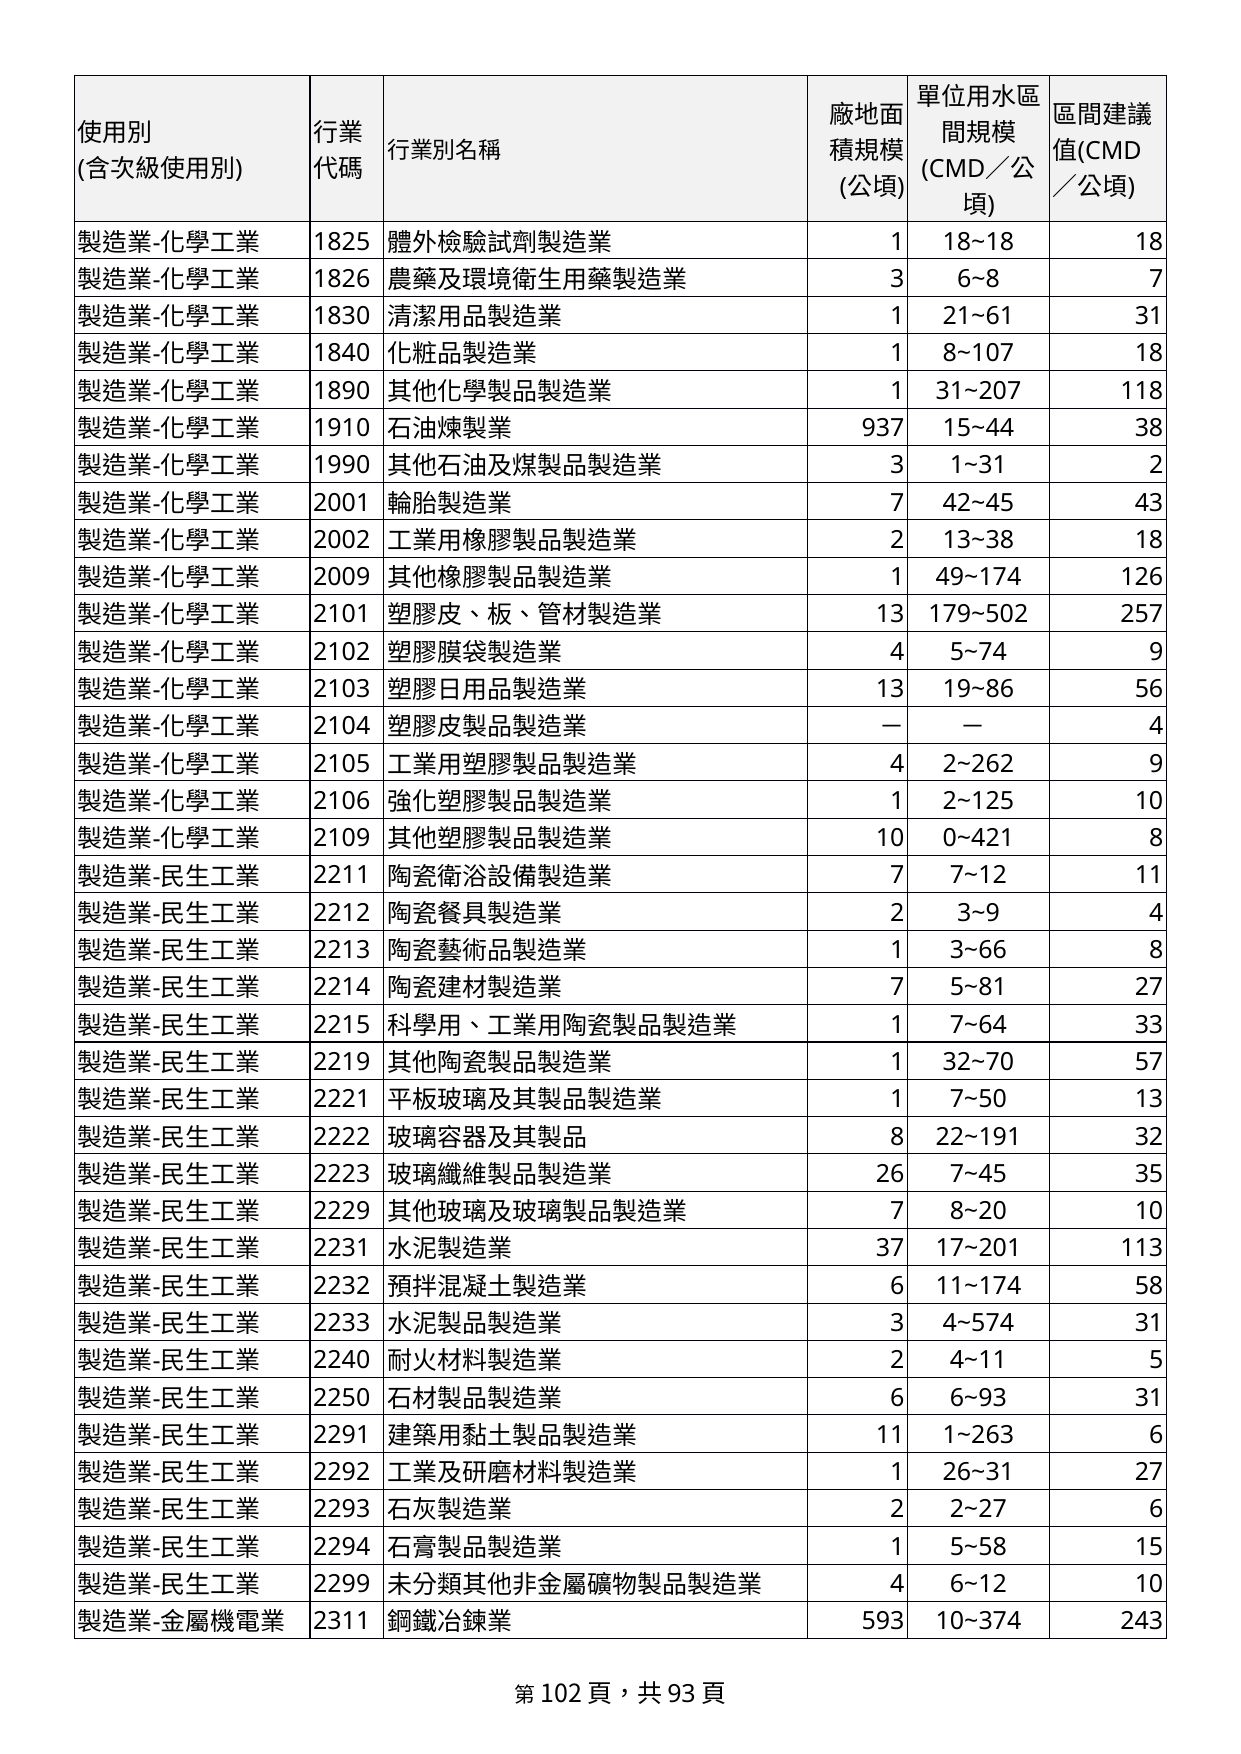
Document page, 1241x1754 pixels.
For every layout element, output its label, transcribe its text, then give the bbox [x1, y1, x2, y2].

table_cell 製造業-民生工業 [75, 1229, 309, 1265]
table_cell 5~81 [908, 968, 1049, 1004]
table_cell 1826 [311, 259, 383, 296]
table_cell 製造業-民生工業 [75, 856, 309, 892]
table_cell 2292 [311, 1453, 383, 1489]
table_cell 2~27 [908, 1490, 1049, 1526]
table_header 單位用水區間規模(CMD／公頃) [908, 76, 1049, 221]
table_cell 56 [1050, 670, 1166, 706]
table_cell 2009 [311, 558, 383, 594]
table_cell 製造業-民生工業 [75, 1527, 309, 1563]
table_cell 22~191 [908, 1117, 1049, 1153]
table_cell 製造業-民生工業 [75, 1117, 309, 1153]
table_cell 2001 [311, 483, 383, 519]
table_cell 17~201 [908, 1229, 1049, 1265]
table_cell 製造業-化學工業 [75, 744, 309, 780]
table_cell 製造業-化學工業 [75, 259, 309, 296]
table_cell 26~31 [908, 1453, 1049, 1489]
table_cell 石膏製品製造業 [384, 1527, 807, 1563]
table_cell 4 [808, 744, 907, 780]
table_cell 2 [808, 1341, 907, 1377]
table_cell － [808, 707, 907, 743]
table_cell 27 [1050, 1453, 1166, 1489]
table_cell 6 [1050, 1490, 1166, 1526]
table_cell 2211 [311, 856, 383, 892]
table_cell 2221 [311, 1080, 383, 1116]
table_cell 257 [1050, 595, 1166, 631]
table_cell 2106 [311, 781, 383, 818]
table_cell 5~74 [908, 632, 1049, 668]
table_cell 4~574 [908, 1304, 1049, 1340]
table_cell 4 [808, 632, 907, 668]
table_cell 輪胎製造業 [384, 483, 807, 519]
table_cell 11 [1050, 856, 1166, 892]
table_header 行業別名稱 [384, 76, 807, 221]
table_cell 937 [808, 409, 907, 445]
table_cell 製造業-民生工業 [75, 1080, 309, 1116]
table_cell 7~12 [908, 856, 1049, 892]
table_cell 5~58 [908, 1527, 1049, 1563]
table_cell 2 [808, 893, 907, 929]
table_cell 33 [1050, 1005, 1166, 1041]
table_cell 陶瓷衛浴設備製造業 [384, 856, 807, 892]
table_cell 7 [1050, 259, 1166, 296]
table_cell 製造業-民生工業 [75, 1005, 309, 1041]
table_cell 製造業-化學工業 [75, 670, 309, 706]
table_cell 製造業-民生工業 [75, 1453, 309, 1489]
table_cell 玻璃容器及其製品 [384, 1117, 807, 1153]
table_cell 13 [1050, 1080, 1166, 1116]
table_cell 3 [808, 259, 907, 296]
table_cell 7~45 [908, 1154, 1049, 1191]
table_cell 0~421 [908, 819, 1049, 855]
table_cell 2293 [311, 1490, 383, 1526]
table_cell 其他化學製品製造業 [384, 371, 807, 407]
table_cell 塑膠皮製品製造業 [384, 707, 807, 743]
table_cell 2240 [311, 1341, 383, 1377]
table_cell 製造業-化學工業 [75, 222, 309, 258]
table_cell 1 [808, 1527, 907, 1563]
table_cell 2212 [311, 893, 383, 929]
table_cell 其他玻璃及玻璃製品製造業 [384, 1192, 807, 1228]
table_cell 9 [1050, 632, 1166, 668]
table_cell 2105 [311, 744, 383, 780]
table_cell 1840 [311, 334, 383, 370]
table_cell 2232 [311, 1266, 383, 1302]
table_cell 1990 [311, 446, 383, 482]
table_cell 2229 [311, 1192, 383, 1228]
table_cell 2294 [311, 1527, 383, 1563]
table_cell 6~8 [908, 259, 1049, 296]
table_cell 建築用黏土製品製造業 [384, 1415, 807, 1452]
table_cell 其他塑膠製品製造業 [384, 819, 807, 855]
table_cell 水泥製品製造業 [384, 1304, 807, 1340]
table_cell 1 [808, 1043, 907, 1079]
table_cell 11 [808, 1415, 907, 1452]
table_cell 製造業-民生工業 [75, 1341, 309, 1377]
table_cell 2002 [311, 520, 383, 557]
table_cell 2 [808, 1490, 907, 1526]
table_cell 10 [808, 819, 907, 855]
table_cell 8 [1050, 819, 1166, 855]
table_cell 2222 [311, 1117, 383, 1153]
table_cell 31 [1050, 297, 1166, 333]
table_cell 10 [1050, 781, 1166, 818]
table_cell 4 [808, 1565, 907, 1601]
table_cell 1 [808, 297, 907, 333]
table_cell 4~11 [908, 1341, 1049, 1377]
table_cell 118 [1050, 371, 1166, 407]
table_cell 陶瓷餐具製造業 [384, 893, 807, 929]
table_cell 2104 [311, 707, 383, 743]
table_cell 陶瓷建材製造業 [384, 968, 807, 1004]
table_cell 製造業-民生工業 [75, 931, 309, 967]
table_cell 農藥及環境衛生用藥製造業 [384, 259, 807, 296]
table_cell 37 [808, 1229, 907, 1265]
table_cell 18 [1050, 334, 1166, 370]
table_cell 1 [808, 1453, 907, 1489]
table_cell 7 [808, 483, 907, 519]
table_cell 2 [808, 520, 907, 557]
table_cell 2214 [311, 968, 383, 1004]
table_cell 7~50 [908, 1080, 1049, 1116]
table_cell 2109 [311, 819, 383, 855]
table_cell 強化塑膠製品製造業 [384, 781, 807, 818]
table_cell 製造業-化學工業 [75, 409, 309, 445]
table_cell 2103 [311, 670, 383, 706]
table_cell 3 [808, 1304, 907, 1340]
table_cell 1 [808, 334, 907, 370]
table_cell 平板玻璃及其製品製造業 [384, 1080, 807, 1116]
table_cell 7 [808, 968, 907, 1004]
table_cell 2223 [311, 1154, 383, 1191]
table_cell 6~12 [908, 1565, 1049, 1601]
table_cell 2231 [311, 1229, 383, 1265]
table_cell 6~93 [908, 1378, 1049, 1414]
table_cell 32 [1050, 1117, 1166, 1153]
table_cell 27 [1050, 968, 1166, 1004]
table_cell 製造業-民生工業 [75, 1304, 309, 1340]
table_cell 玻璃纖維製品製造業 [384, 1154, 807, 1191]
table_cell 38 [1050, 409, 1166, 445]
table_cell 製造業-民生工業 [75, 1043, 309, 1079]
table_cell 製造業-民生工業 [75, 1266, 309, 1302]
table_cell 7~64 [908, 1005, 1049, 1041]
table_cell 3~66 [908, 931, 1049, 967]
table_cell 製造業-民生工業 [75, 893, 309, 929]
table_cell 2250 [311, 1378, 383, 1414]
table_cell 1890 [311, 371, 383, 407]
table_header 使用別 (含次級使用別) [75, 76, 309, 221]
table_cell 13~38 [908, 520, 1049, 557]
table_cell 9 [1050, 744, 1166, 780]
table_cell 製造業-化學工業 [75, 819, 309, 855]
table_cell 1825 [311, 222, 383, 258]
table_cell 2311 [311, 1602, 383, 1638]
table_cell 2291 [311, 1415, 383, 1452]
table_cell 10~374 [908, 1602, 1049, 1638]
table_cell 32~70 [908, 1043, 1049, 1079]
table_cell 工業及研磨材料製造業 [384, 1453, 807, 1489]
table_cell 126 [1050, 558, 1166, 594]
table_cell 石材製品製造業 [384, 1378, 807, 1414]
table_cell 耐火材料製造業 [384, 1341, 807, 1377]
table_cell 清潔用品製造業 [384, 297, 807, 333]
table_cell 製造業-化學工業 [75, 707, 309, 743]
table_cell 2101 [311, 595, 383, 631]
table_cell 11~174 [908, 1266, 1049, 1302]
table_cell 15~44 [908, 409, 1049, 445]
table_cell 3 [808, 446, 907, 482]
table_cell 7 [808, 1192, 907, 1228]
table_cell 製造業-化學工業 [75, 371, 309, 407]
table_cell 未分類其他非金屬礦物製品製造業 [384, 1565, 807, 1601]
table_cell 製造業-化學工業 [75, 446, 309, 482]
table_cell 26 [808, 1154, 907, 1191]
table_cell 製造業-化學工業 [75, 483, 309, 519]
table_cell 6 [808, 1378, 907, 1414]
table_cell 塑膠皮、板、管材製造業 [384, 595, 807, 631]
table_cell 4 [1050, 893, 1166, 929]
table_cell 塑膠日用品製造業 [384, 670, 807, 706]
table_cell 13 [808, 595, 907, 631]
table_cell 預拌混凝土製造業 [384, 1266, 807, 1302]
table_cell 石灰製造業 [384, 1490, 807, 1526]
table_cell 2213 [311, 931, 383, 967]
table_cell 8~20 [908, 1192, 1049, 1228]
table_cell 製造業-金屬機電業 [75, 1602, 309, 1638]
table_cell 製造業-民生工業 [75, 1192, 309, 1228]
table_cell 1 [808, 558, 907, 594]
table_cell 製造業-民生工業 [75, 1565, 309, 1601]
table_cell 2219 [311, 1043, 383, 1079]
table_cell 2~262 [908, 744, 1049, 780]
table_cell 製造業-民生工業 [75, 1378, 309, 1414]
table_cell 2233 [311, 1304, 383, 1340]
table_cell 31 [1050, 1304, 1166, 1340]
table_cell 製造業-化學工業 [75, 595, 309, 631]
table_cell 6 [1050, 1415, 1166, 1452]
table_cell 1~263 [908, 1415, 1049, 1452]
table_cell 8 [1050, 931, 1166, 967]
table_cell 工業用橡膠製品製造業 [384, 520, 807, 557]
table_cell 15 [1050, 1527, 1166, 1563]
table_cell 其他陶瓷製品製造業 [384, 1043, 807, 1079]
table_cell 19~86 [908, 670, 1049, 706]
table_header 區間建議值(CMD／公頃) [1050, 76, 1166, 221]
table_cell 42~45 [908, 483, 1049, 519]
table_cell 593 [808, 1602, 907, 1638]
table_cell 10 [1050, 1192, 1166, 1228]
table_cell 製造業-化學工業 [75, 558, 309, 594]
table_cell 1 [808, 931, 907, 967]
table_cell 製造業-化學工業 [75, 334, 309, 370]
table_cell 35 [1050, 1154, 1166, 1191]
table_cell 化粧品製造業 [384, 334, 807, 370]
table_cell 10 [1050, 1565, 1166, 1601]
table_cell 工業用塑膠製品製造業 [384, 744, 807, 780]
table_cell 1 [808, 1005, 907, 1041]
table_cell 其他石油及煤製品製造業 [384, 446, 807, 482]
table_cell 製造業-民生工業 [75, 1490, 309, 1526]
table_cell 鋼鐵冶鍊業 [384, 1602, 807, 1638]
table_cell 2102 [311, 632, 383, 668]
table_cell 18 [1050, 222, 1166, 258]
table_cell 塑膠膜袋製造業 [384, 632, 807, 668]
table_cell 2 [1050, 446, 1166, 482]
table_cell 18~18 [908, 222, 1049, 258]
table_cell 1 [808, 222, 907, 258]
table_cell 31 [1050, 1378, 1166, 1414]
table_cell 43 [1050, 483, 1166, 519]
table_cell 製造業-民生工業 [75, 1154, 309, 1191]
table_cell 2215 [311, 1005, 383, 1041]
table_cell 其他橡膠製品製造業 [384, 558, 807, 594]
table_cell 21~61 [908, 297, 1049, 333]
table_cell 1~31 [908, 446, 1049, 482]
table_cell 1 [808, 371, 907, 407]
table_cell 58 [1050, 1266, 1166, 1302]
table_cell 243 [1050, 1602, 1166, 1638]
table_cell 18 [1050, 520, 1166, 557]
table_cell 179~502 [908, 595, 1049, 631]
table_cell 製造業-民生工業 [75, 968, 309, 1004]
table_cell 體外檢驗試劑製造業 [384, 222, 807, 258]
table_cell 3~9 [908, 893, 1049, 929]
table_cell 2299 [311, 1565, 383, 1601]
table_cell 49~174 [908, 558, 1049, 594]
table_cell 1910 [311, 409, 383, 445]
table_cell 製造業-化學工業 [75, 781, 309, 818]
table_cell 製造業-化學工業 [75, 520, 309, 557]
table_cell 陶瓷藝術品製造業 [384, 931, 807, 967]
table_cell 製造業-民生工業 [75, 1415, 309, 1452]
table_cell 8~107 [908, 334, 1049, 370]
table_cell 13 [808, 670, 907, 706]
table_cell 5 [1050, 1341, 1166, 1377]
table_cell 113 [1050, 1229, 1166, 1265]
table_cell 31~207 [908, 371, 1049, 407]
table_cell 6 [808, 1266, 907, 1302]
table_cell 水泥製造業 [384, 1229, 807, 1265]
table_cell － [908, 707, 1049, 743]
table_cell 1 [808, 781, 907, 818]
table_cell 科學用、工業用陶瓷製品製造業 [384, 1005, 807, 1041]
table_cell 2~125 [908, 781, 1049, 818]
table_cell 石油煉製業 [384, 409, 807, 445]
table_header 行業代碼 [311, 76, 383, 221]
table_cell 4 [1050, 707, 1166, 743]
table_cell 57 [1050, 1043, 1166, 1079]
table_header 廠地面積規模(公頃) [808, 76, 907, 221]
table_cell 製造業-化學工業 [75, 297, 309, 333]
table_cell 8 [808, 1117, 907, 1153]
table_cell 7 [808, 856, 907, 892]
table_cell 1830 [311, 297, 383, 333]
table_cell 製造業-化學工業 [75, 632, 309, 668]
table_cell 1 [808, 1080, 907, 1116]
